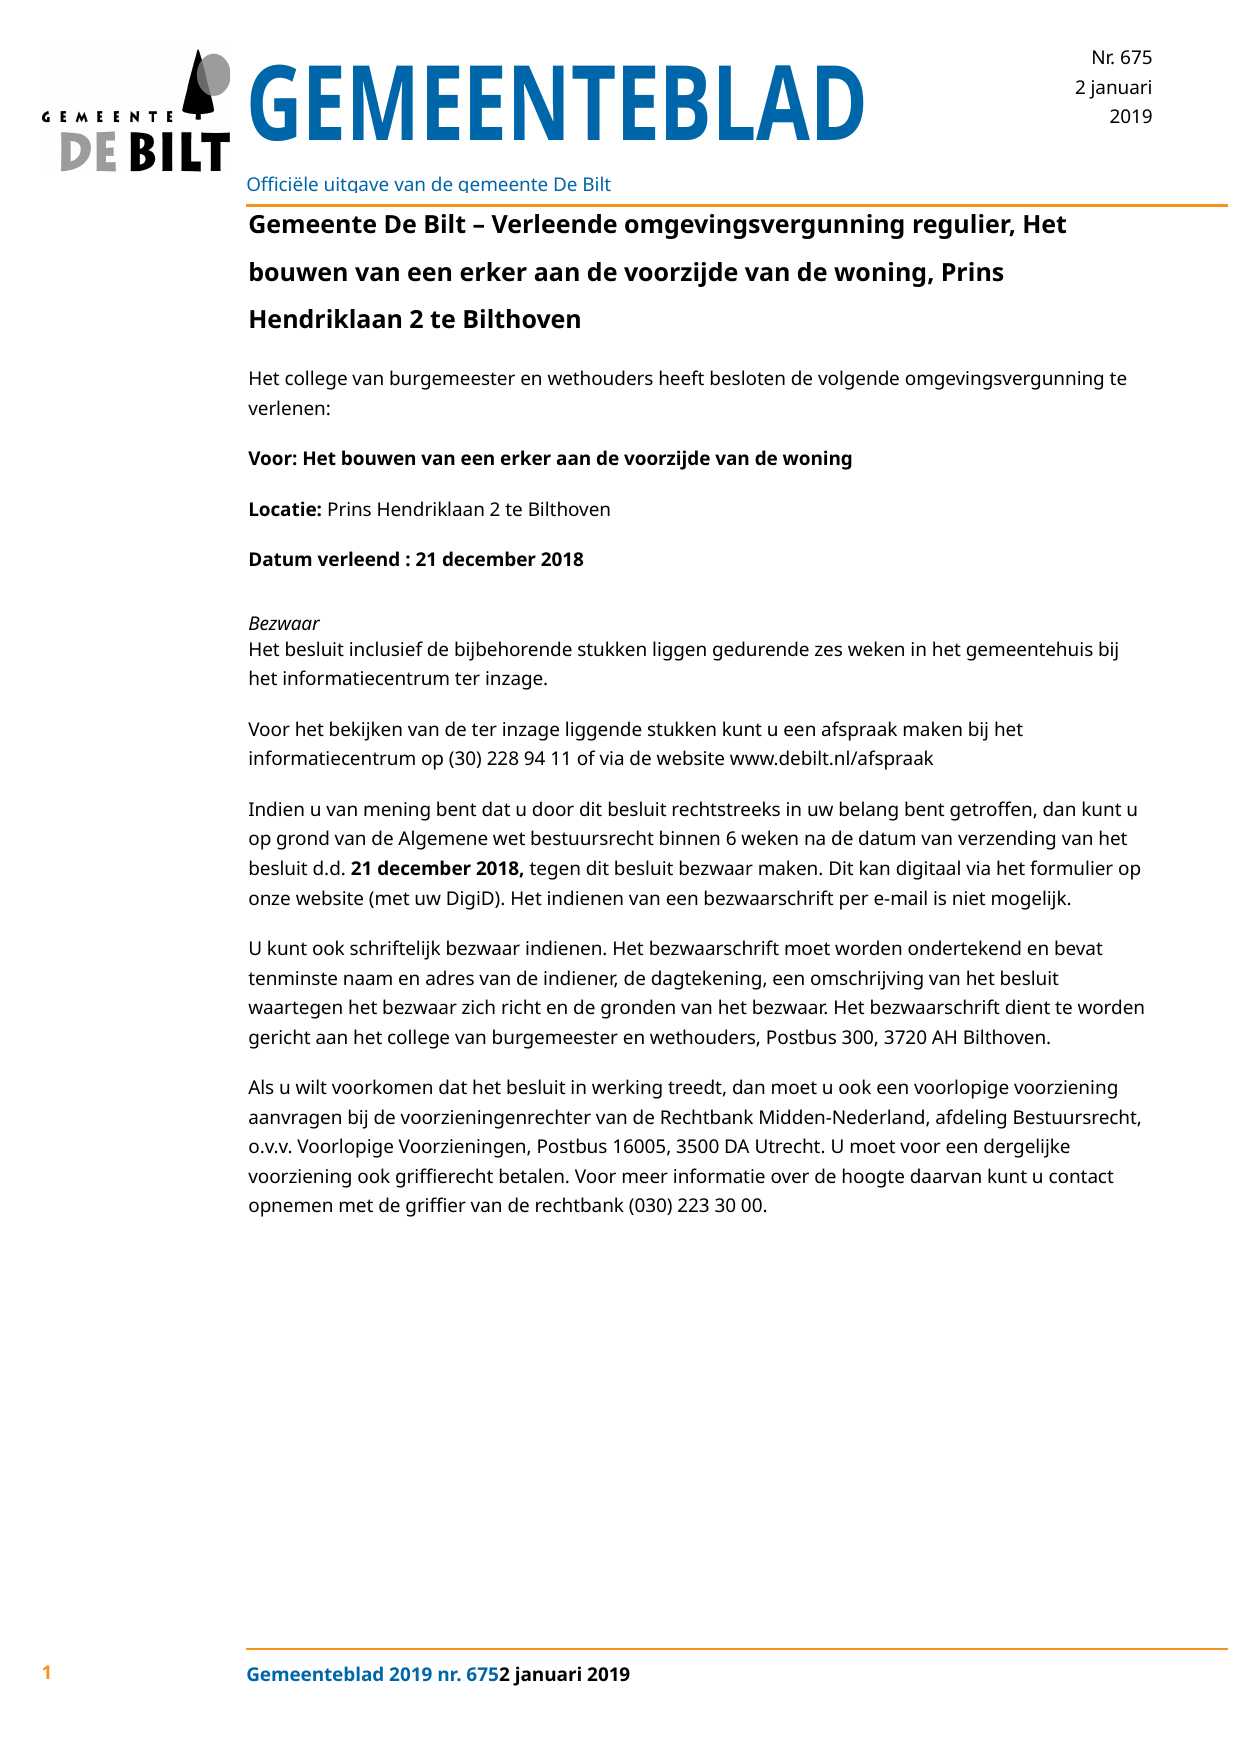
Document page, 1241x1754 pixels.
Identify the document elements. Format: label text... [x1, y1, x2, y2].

text Voor het bekijken van de ter inzage liggende stukken kunt u een afspraak maken bij het informatiecentrum op (30) 228 94 11 of via de website www.debilt.nl/afspraak [248, 716, 1152, 771]
text Indien u van mening bent dat u door dit besluit rechtstreeks in uw belang bent getroffen, dan kunt u op grond van de Algemene wet bestuursrecht binnen 6 weken na de datum van verzending van het besluit d.d. 21 december 2018, tegen dit besluit bezwaar maken. Dit kan digitaal via het formulier op onze website (met uw DigiD). Het indienen van een bezwaarschrift per e-mail is niet mogelijk. [248, 796, 1152, 911]
text Locatie: Prins Hendriklaan 2 te Bilthoven [248, 496, 1152, 522]
text U kunt ook schriftelijk bezwaar indienen. Het bezwaarschrift moet worden ondertekend en bevat tenminste naam en adres van de indiener, de dagtekening, een omschrijving van het besluit waartegen het bezwaar zich richt en de gronden van het bezwaar. Het bezwaarschrift dient te worden gericht aan het college van burgemeester en wethouders, Postbus 300, 3720 AH Bilthoven. [248, 935, 1152, 1050]
text Het besluit inclusief de bijbehorende stukken liggen gedurende zes weken in het gemeentehuis bij het informatiecentrum ter inzage. [248, 636, 1152, 691]
text Gemeente De Bilt – Verleende omgevingsvergunning regulier, Het bouwen van een erker aan de voorzijde van de woning, Prins Hendriklaan 2 te Bilthoven [248, 207, 1152, 336]
picture [41, 47, 231, 172]
text Het college van burgemeester en wethouders heeft besloten de volgende omgevingsvergunning te verlenen: [248, 366, 1152, 421]
text Bezwaar [248, 610, 1152, 636]
text Voor: Het bouwen van een erker aan de voorzijde van de woning [248, 446, 1152, 471]
text Datum verleend : 21 december 2018 [248, 546, 1152, 572]
text Als u wilt voorkomen dat het besluit in werking treedt, dan moet u ook een voorlopige voorziening aanvragen bij de voorzieningenrechter van de Rechtbank Midden-Nederland, afdeling Bestuursrecht, o.v.v. Voorlopige Voorzieningen, Postbus 16005, 3500 DA Utrecht. U moet voor een dergelijke voorziening ook griffierecht betalen. Voor meer informatie over de hoogte daarvan kunt u contact opnemen met de griffier van de rechtbank (030) 223 30 00. [248, 1074, 1152, 1218]
